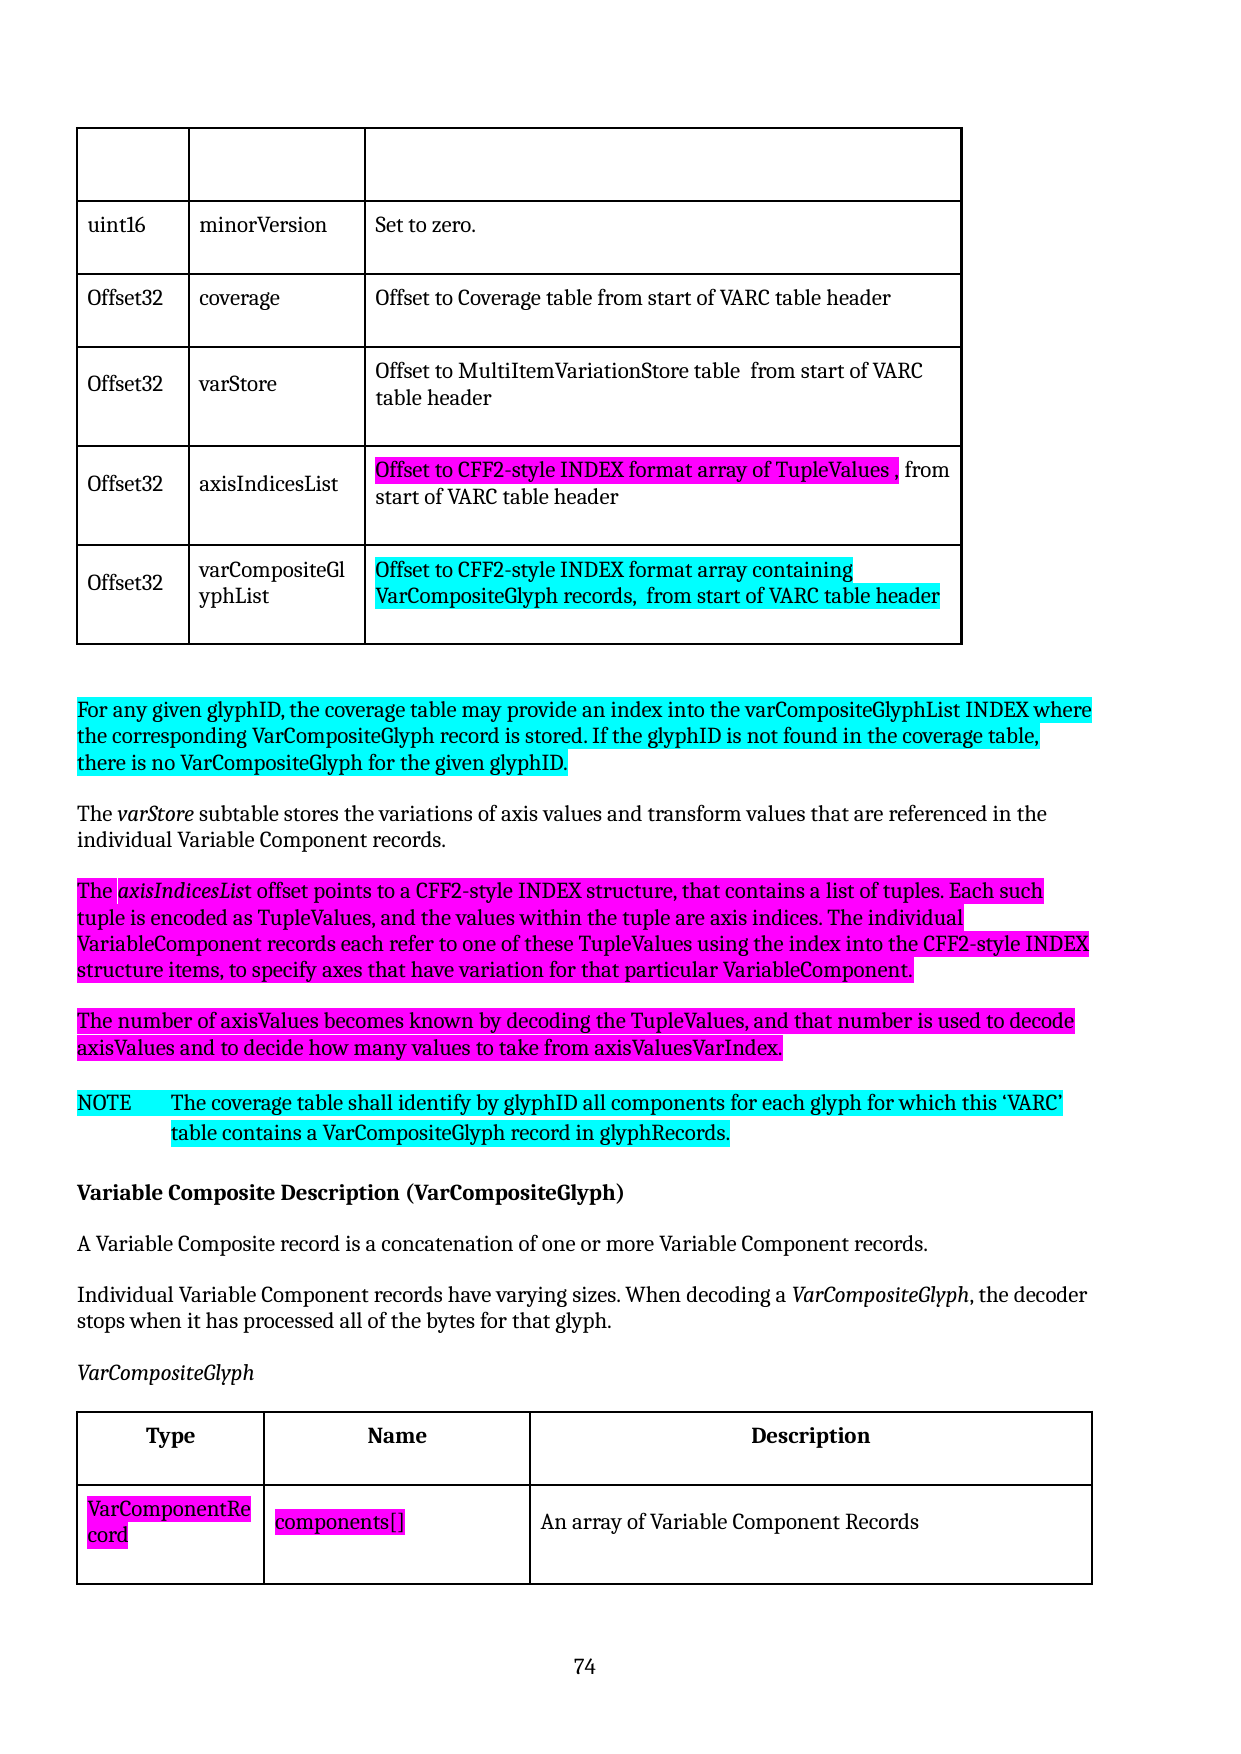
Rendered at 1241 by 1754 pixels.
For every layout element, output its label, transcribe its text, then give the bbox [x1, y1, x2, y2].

text VarCompositeGlyph [77, 1359, 1093, 1386]
table_header Type [78, 1413, 263, 1483]
text The number of axisValues becomes known by decoding the TupleValues, and that number is used to decode axisValues and to decide how many values to take from axisValuesVarIndex. [77, 1008, 1093, 1061]
table_cell Offset32 [78, 275, 188, 346]
table_cell varCompositeGlyphList [190, 546, 364, 643]
table_cell coverage [190, 275, 364, 346]
table_cell uint16 [78, 202, 188, 273]
table_cell minorVersion [190, 202, 364, 273]
table_header Description [531, 1413, 1091, 1483]
table_cell VarComponentRecord [78, 1486, 263, 1583]
table_cell axisIndicesList [190, 447, 364, 544]
table_cell Offset to CFF2-style INDEX format array containing VarCompositeGlyph records, from start of VARC table header [366, 546, 960, 643]
table_cell Offset to CFF2-style INDEX format array of TupleValues , from start of VARC table header [366, 447, 960, 544]
text NOTE The coverage table shall identify by glyphID all components for each glyph for which this ‘VARC’ table contains a VarCompositeGlyph record in glyphRecords. [77, 1090, 1093, 1147]
table_cell [78, 129, 188, 200]
table_cell [190, 129, 364, 200]
text A Variable Composite record is a concatenation of one or more Variable Component records. [77, 1231, 1093, 1257]
table_cell Set to zero. [366, 202, 960, 273]
table_cell varStore [190, 348, 364, 445]
table_cell Offset to Coverage table from start of VARC table header [366, 275, 960, 346]
table_cell [366, 129, 960, 200]
table_cell components[] [265, 1486, 529, 1583]
text Individual Variable Component records have varying sizes. When decoding a VarCompositeGlyph, the decoder stops when it has processed all of the bytes for that glyph. [77, 1282, 1093, 1334]
subtitle Variable Composite Description (VarCompositeGlyph) [77, 1179, 1093, 1206]
table_cell Offset32 [78, 447, 188, 544]
text For any given glyphID, the coverage table may provide an index into the varCompositeGlyphList INDEX where the corresponding VarCompositeGlyph record is stored. If the glyphID is not found in the coverage table, there is no VarCompositeGlyph for the given glyphID. [77, 697, 1093, 776]
table_cell Offset32 [78, 546, 188, 643]
text The axisIndicesList offset points to a CFF2-style INDEX structure, that contains a list of tuples. Each such tuple is encoded as TupleValues, and the values within the tuple are axis indices. The individual VariableComponent records each refer to one of these TupleValues using the index into the CFF2-style INDEX structure items, to specify axes that have variation for that particular VariableComponent. [77, 878, 1093, 983]
table_cell Offset to MultiItemVariationStore table from start of VARC table header [366, 348, 960, 445]
table_cell An array of Variable Component Records [531, 1486, 1091, 1583]
table_header Name [265, 1413, 529, 1483]
table_cell Offset32 [78, 348, 188, 445]
text The varStore subtable stores the variations of axis values and transform values that are referenced in the individual Variable Component records. [77, 800, 1093, 853]
